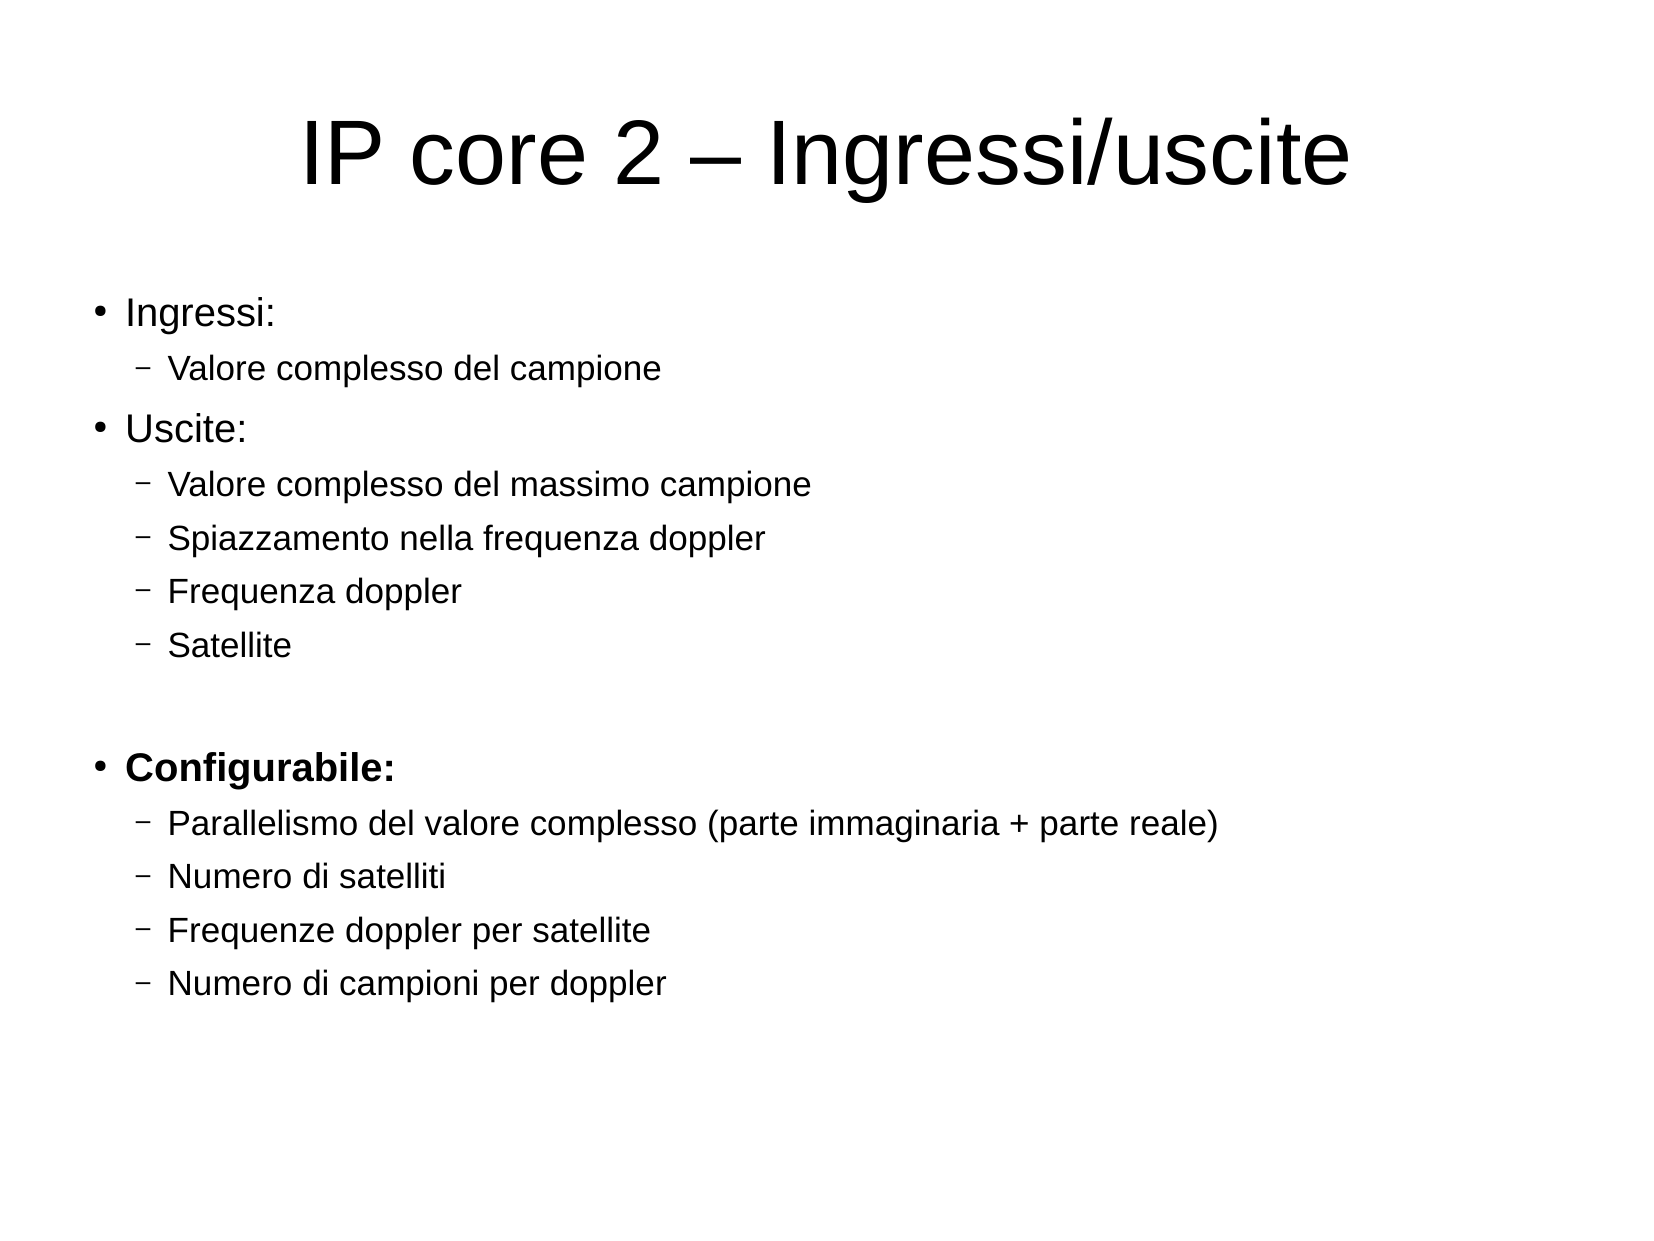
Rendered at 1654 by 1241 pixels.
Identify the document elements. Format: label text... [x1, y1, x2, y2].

list Ingressi: Valore complesso del campione Uscite: Valore complesso del massimo campione Spiazzamento nella frequenza doppler Frequenza doppler Satellite Configurabile: Parallelismo del valore complesso (parte immaginaria + parte reale) Numero di satelliti Frequenze doppler per satellite Numero di campioni per doppler [82, 290, 1571, 1010]
title IP core 2 – Ingressi/uscite [82, 49, 1571, 257]
